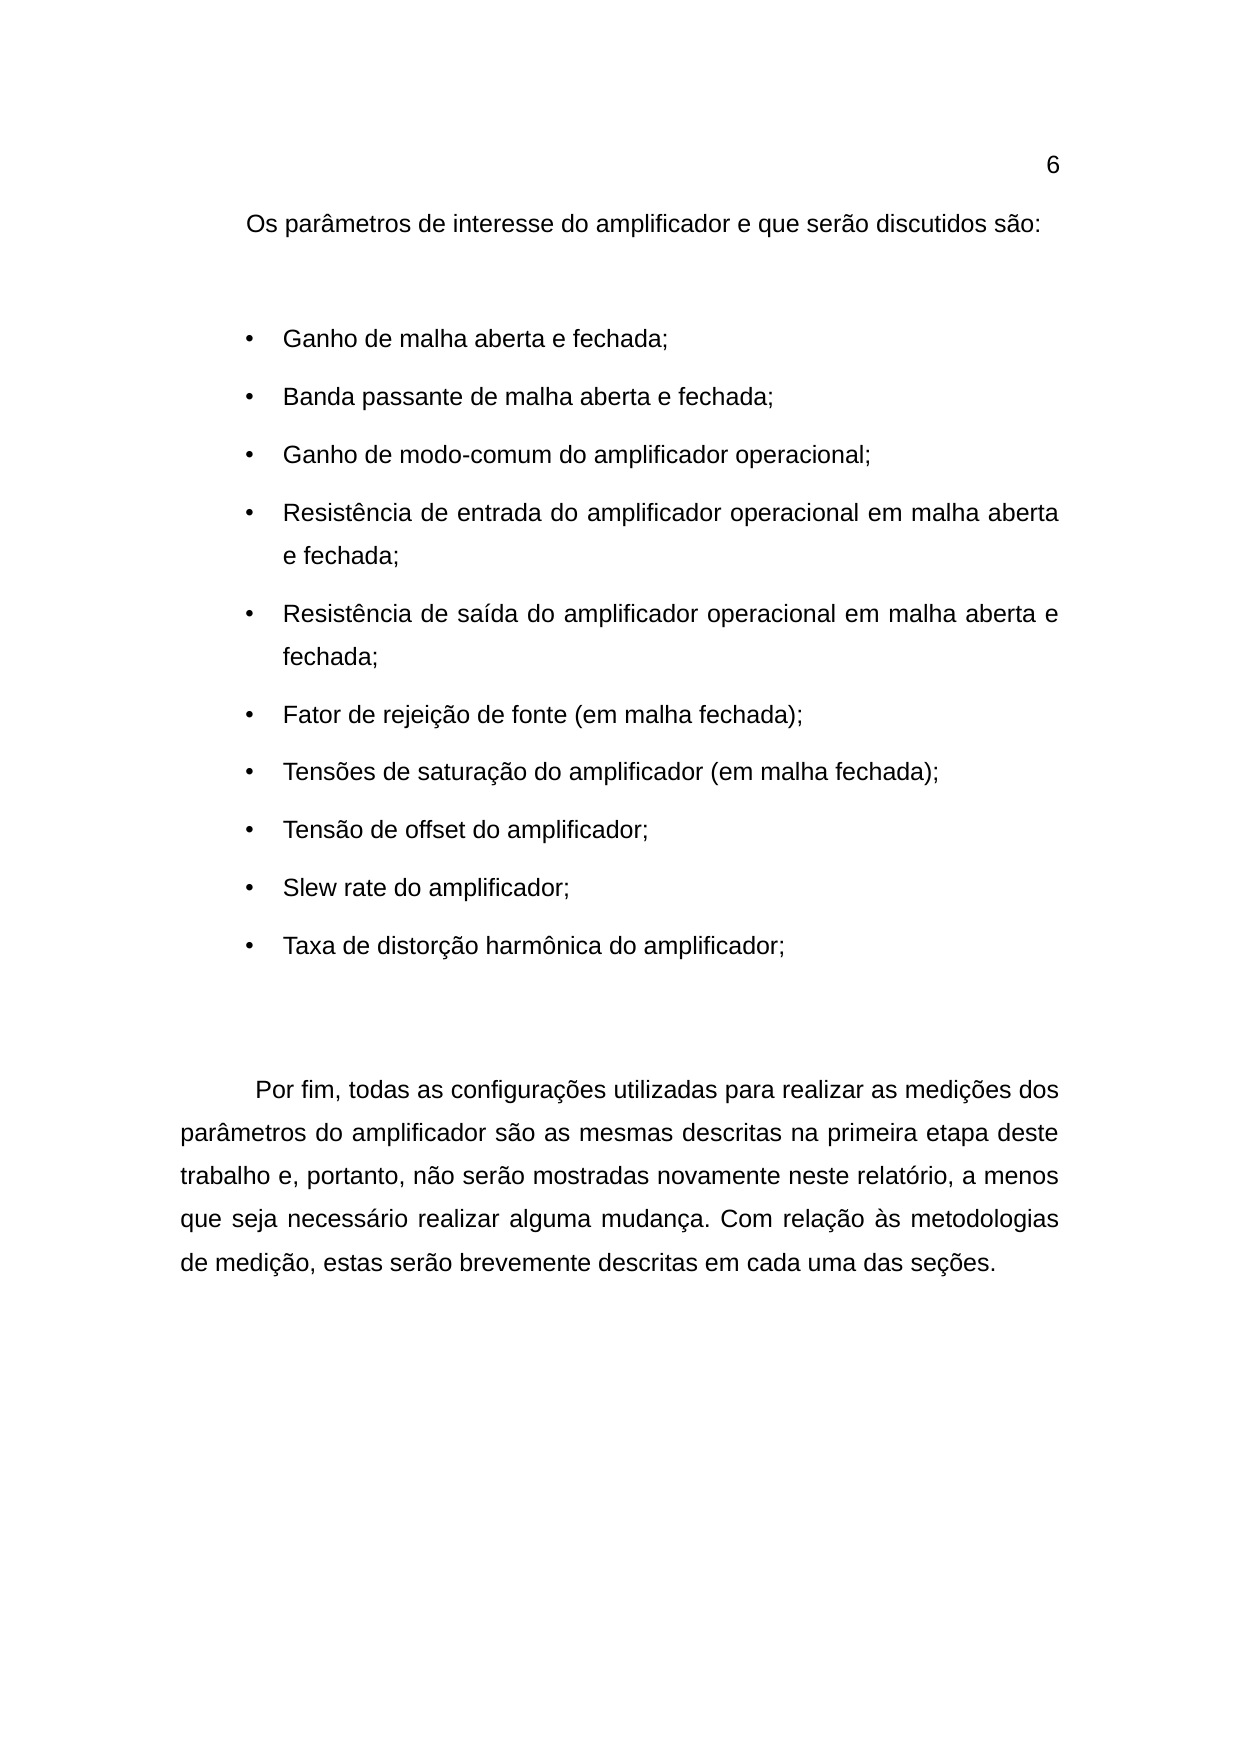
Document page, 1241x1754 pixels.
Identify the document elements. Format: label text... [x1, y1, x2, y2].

text Os parâmetros de interesse do amplificador e que serão discutidos são: [180, 209, 1060, 238]
list Resistência de entrada do amplificador operacional em malha aberta e fechada; [245, 498, 1060, 570]
list Tensão de offset do amplificador; [245, 815, 1060, 844]
list Tensões de saturação do amplificador (em malha fechada); [245, 757, 1060, 786]
list Resistência de saída do amplificador operacional em malha aberta e fechada; [245, 599, 1060, 671]
text Por fim, todas as configurações utilizadas para realizar as medições dos parâmetros do amplificador são as mesmas descritas na primeira etapa deste trabalho e, portanto, não serão mostradas novamente neste relatório, a menos que seja necessário realizar alguma mudança. Com relação às metodologias de medição, estas serão brevemente descritas em cada uma das seções. [180, 1075, 1060, 1276]
list Taxa de distorção harmônica do amplificador; [245, 931, 1060, 960]
list Fator de rejeição de fonte (em malha fechada); [245, 699, 1060, 728]
list Ganho de malha aberta e fechada; [245, 324, 1060, 353]
list Slew rate do amplificador; [245, 873, 1060, 902]
list Banda passante de malha aberta e fechada; [245, 382, 1060, 411]
list Ganho de modo-comum do amplificador operacional; [245, 440, 1060, 469]
